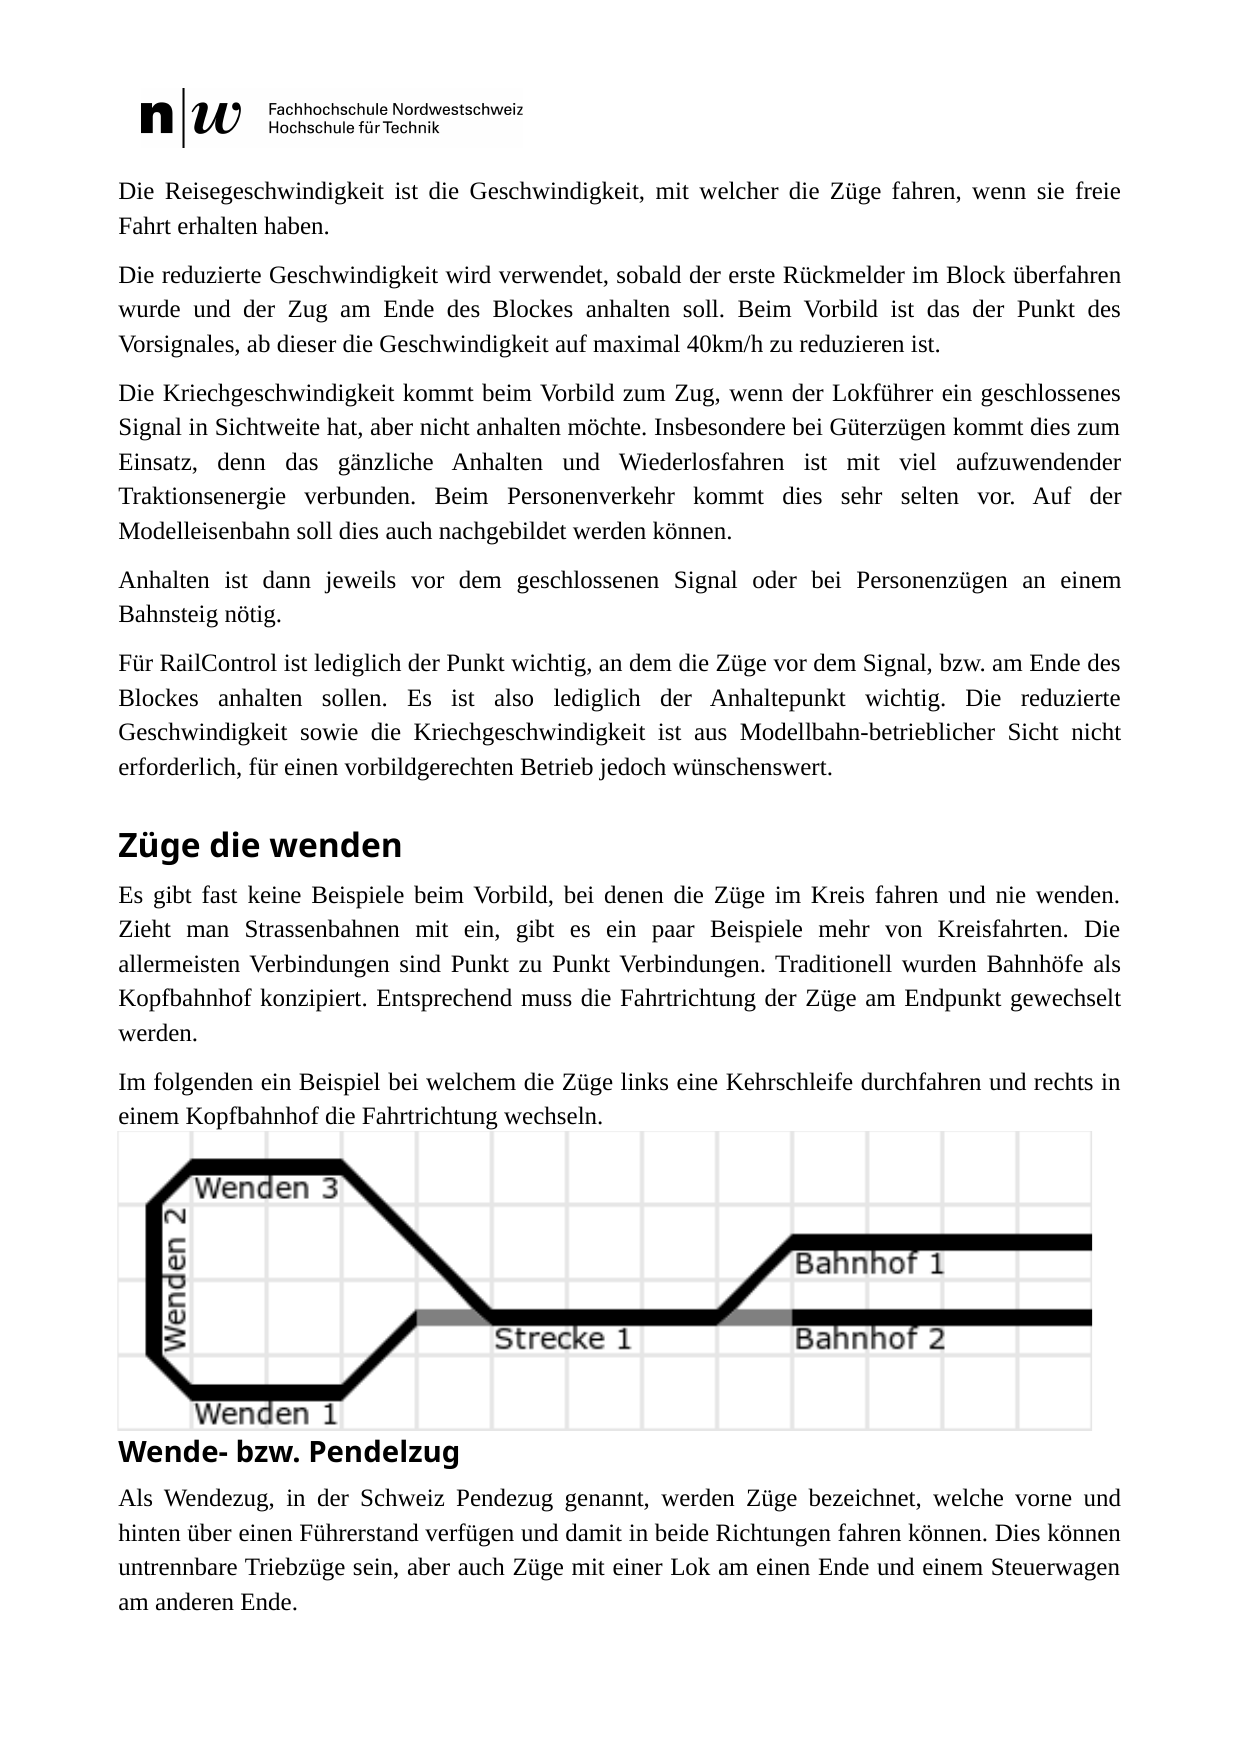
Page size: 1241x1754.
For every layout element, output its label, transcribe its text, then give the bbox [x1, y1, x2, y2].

text Die Reisegeschwindigkeit ist die Geschwindigkeit, mit welcher die Züge fahren, wenn sie freie Fahrt erhalten haben. [118, 176, 1122, 239]
text Die reduzierte Geschwindigkeit wird verwendet, sobald der erste Rückmelder im Block überfahren wurde und der Zug am Ende des Blockes anhalten soll. Beim Vorbild ist das der Punkt des Vorsignales, ab dieser die Geschwindigkeit auf maximal 40km/h zu reduzieren ist. [118, 260, 1122, 358]
text Im folgenden ein Beispiel bei welchem die Züge links eine Kehrschleife durchfahren und rechts in einem Kopfbahnhof die Fahrtrichtung wechseln. [118, 1067, 1122, 1130]
text Es gibt fast keine Beispiele beim Vorbild, bei denen die Züge im Kreis fahren und nie wenden. Zieht man Strassenbahnen mit ein, gibt es ein paar Beispiele mehr von Kreisfahrten. Die allermeisten Verbindungen sind Punkt zu Punkt Verbindungen. Traditionell wurden Bahnhöfe als Kopfbahnhof konzipiert. Entsprechend muss die Fahrtrichtung der Züge am Endpunkt gewechselt werden. [118, 880, 1122, 1047]
text Für RailControl ist lediglich der Punkt wichtig, an dem die Züge vor dem Signal, bzw. am Ende des Blockes anhalten sollen. Es ist also lediglich der Anhaltepunkt wichtig. Die reduzierte Geschwindigkeit sowie die Kriechgeschwindigkeit ist aus Modellbahn-betrieblicher Sicht nicht erforderlich, für einen vorbildgerechten Betrieb jedoch wünschenswert. [118, 648, 1122, 781]
subtitle Wende- bzw. Pendelzug [118, 1431, 1122, 1471]
picture [141, 88, 523, 148]
text Als Wendezug, in der Schweiz Pendezug genannt, werden Züge bezeichnet, welche vorne und hinten über einen Führerstand verfügen und damit in beide Richtungen fahren können. Dies können untrennbare Triebzüge sein, aber auch Züge mit einer Lok am einen Ende und einem Steuerwagen am anderen Ende. [118, 1483, 1122, 1616]
text Die Kriechgeschwindigkeit kommt beim Vorbild zum Zug, wenn der Lokführer ein geschlossenes Signal in Sichtweite hat, aber nicht anhalten möchte. Insbesondere bei Güterzügen kommt dies zum Einsatz, denn das gänzliche Anhalten und Wiederlosfahren ist mit viel aufzuwendender Traktionsenergie verbunden. Beim Personenverkehr kommt dies sehr selten vor. Auf der Modelleisenbahn soll dies auch nachgebildet werden können. [118, 378, 1122, 544]
text Anhalten ist dann jeweils vor dem geschlossenen Signal oder bei Personenzügen an einem Bahnsteig nötig. [118, 565, 1122, 628]
picture [117, 1131, 1093, 1431]
subtitle Züge die wenden [118, 822, 1122, 867]
